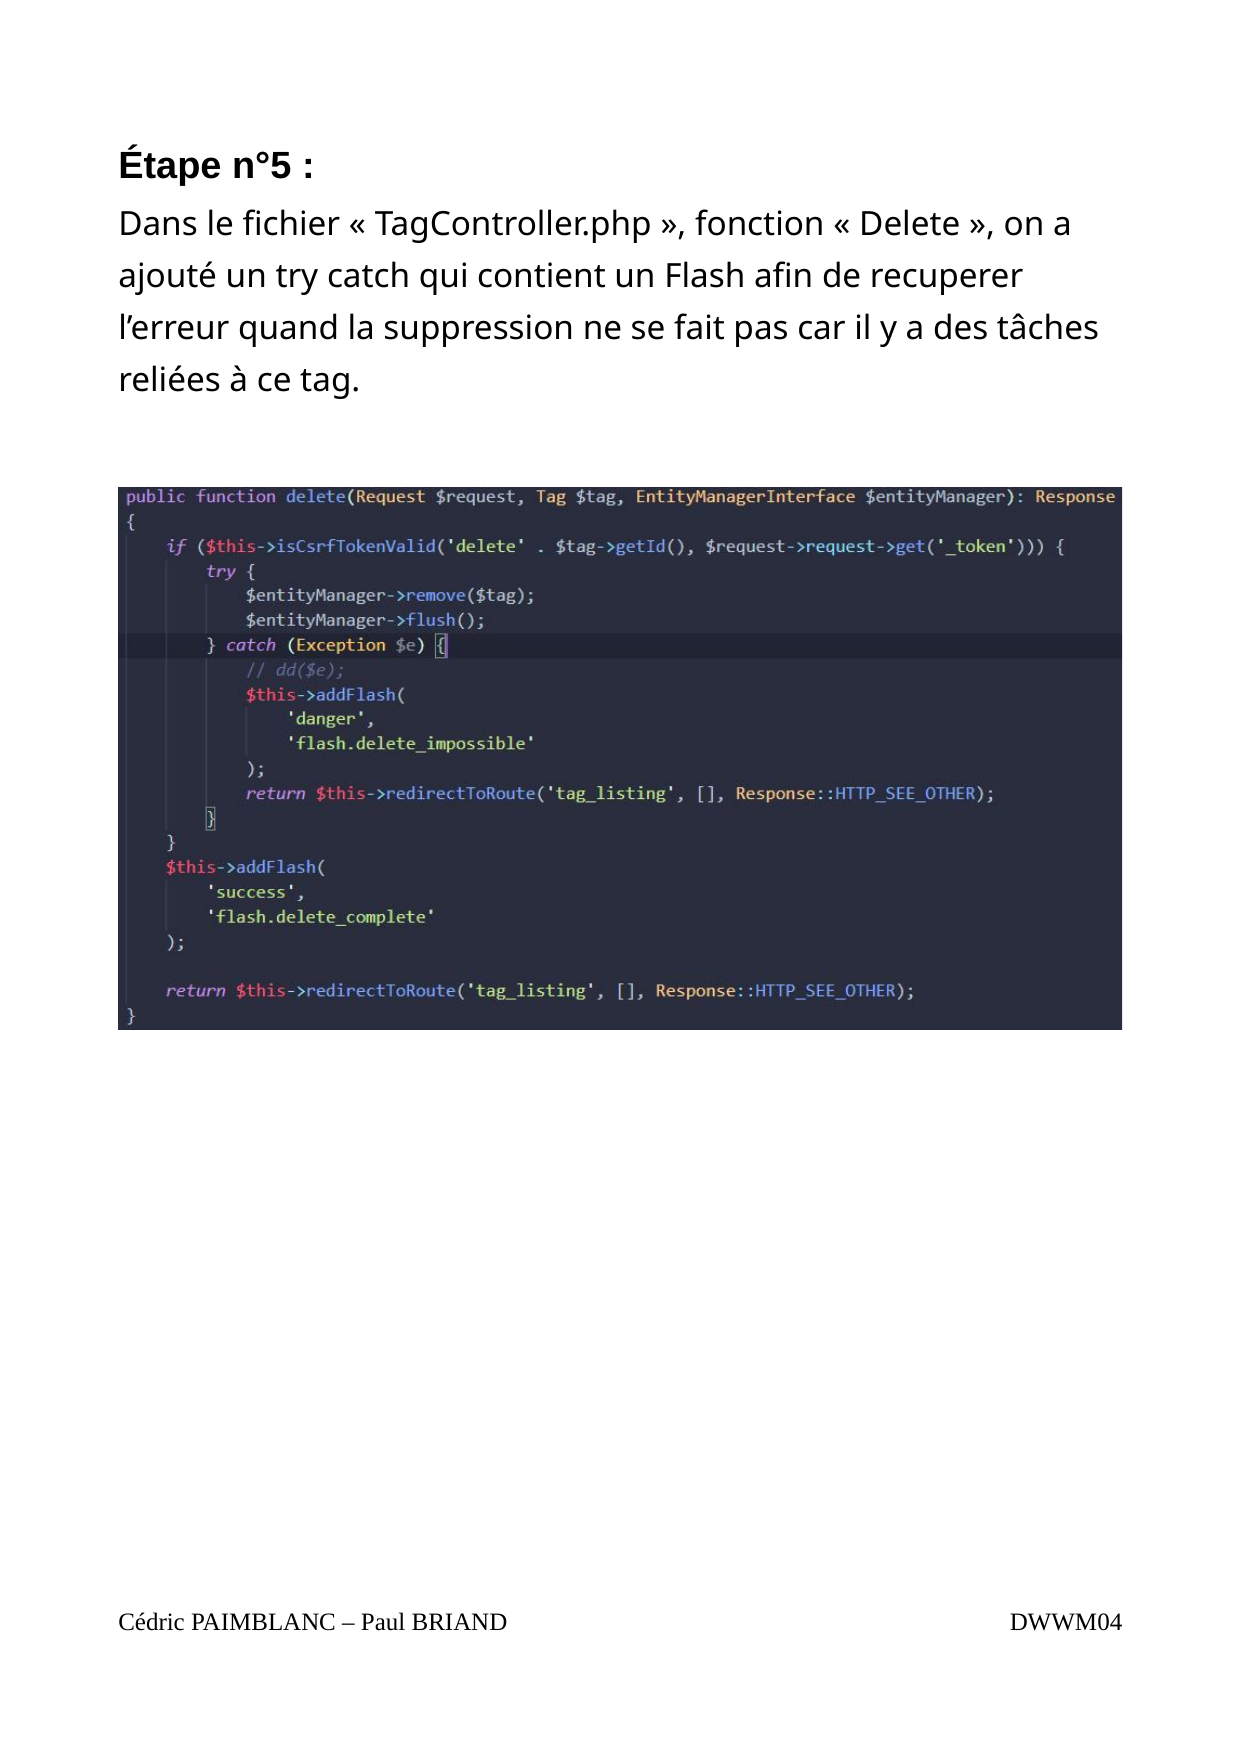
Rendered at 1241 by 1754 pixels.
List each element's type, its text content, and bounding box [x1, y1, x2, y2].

picture [118, 487, 1123, 1030]
subtitle Étape n°5 : [118, 143, 1122, 187]
text Dans le fichier « TagController.php », fonction « Delete », on a ajouté un try catch qui contient un Flash afin de recuperer l’erreur quand la suppression ne se fait pas car il y a des tâches reliées à ce tag. [118, 199, 1122, 486]
